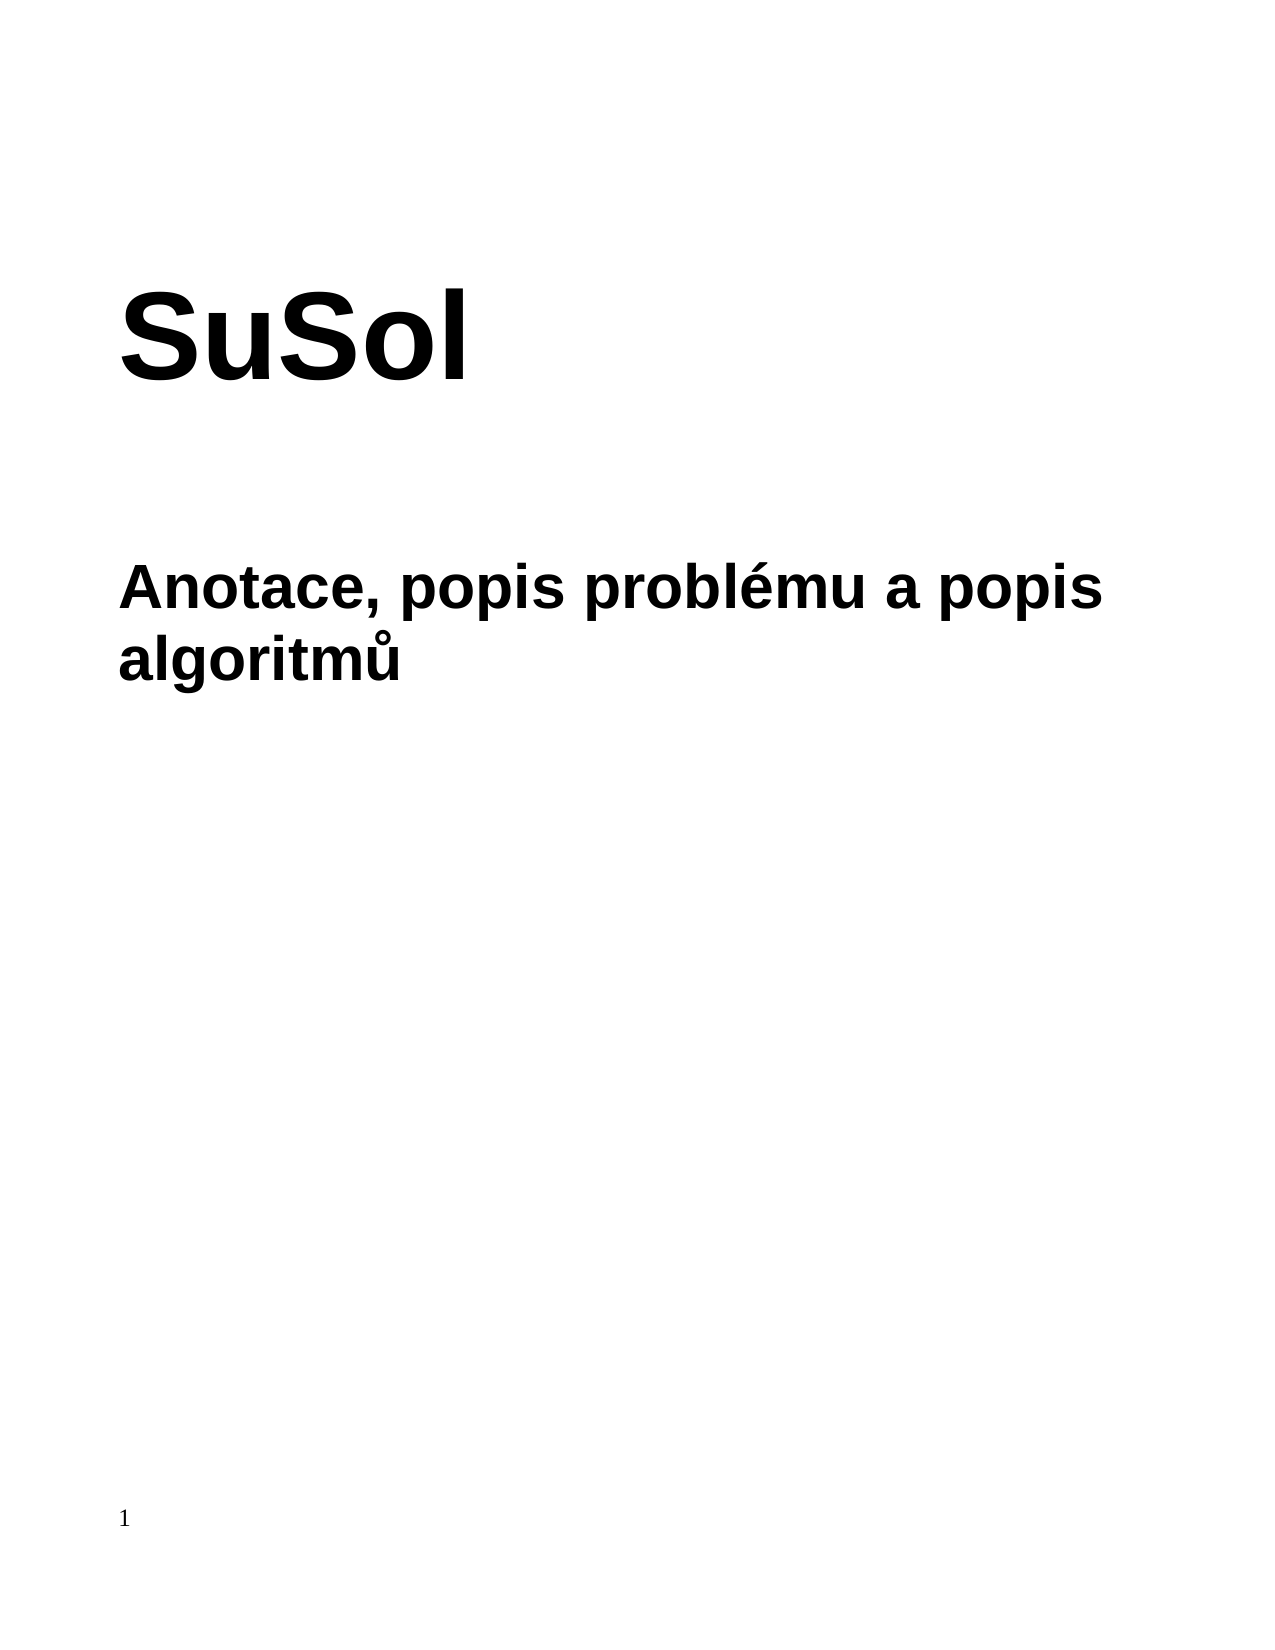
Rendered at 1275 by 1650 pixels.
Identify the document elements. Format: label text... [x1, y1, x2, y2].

text Anotace, popis problému a popis algoritmů [118, 549, 1157, 693]
text SuSol [118, 262, 1157, 406]
